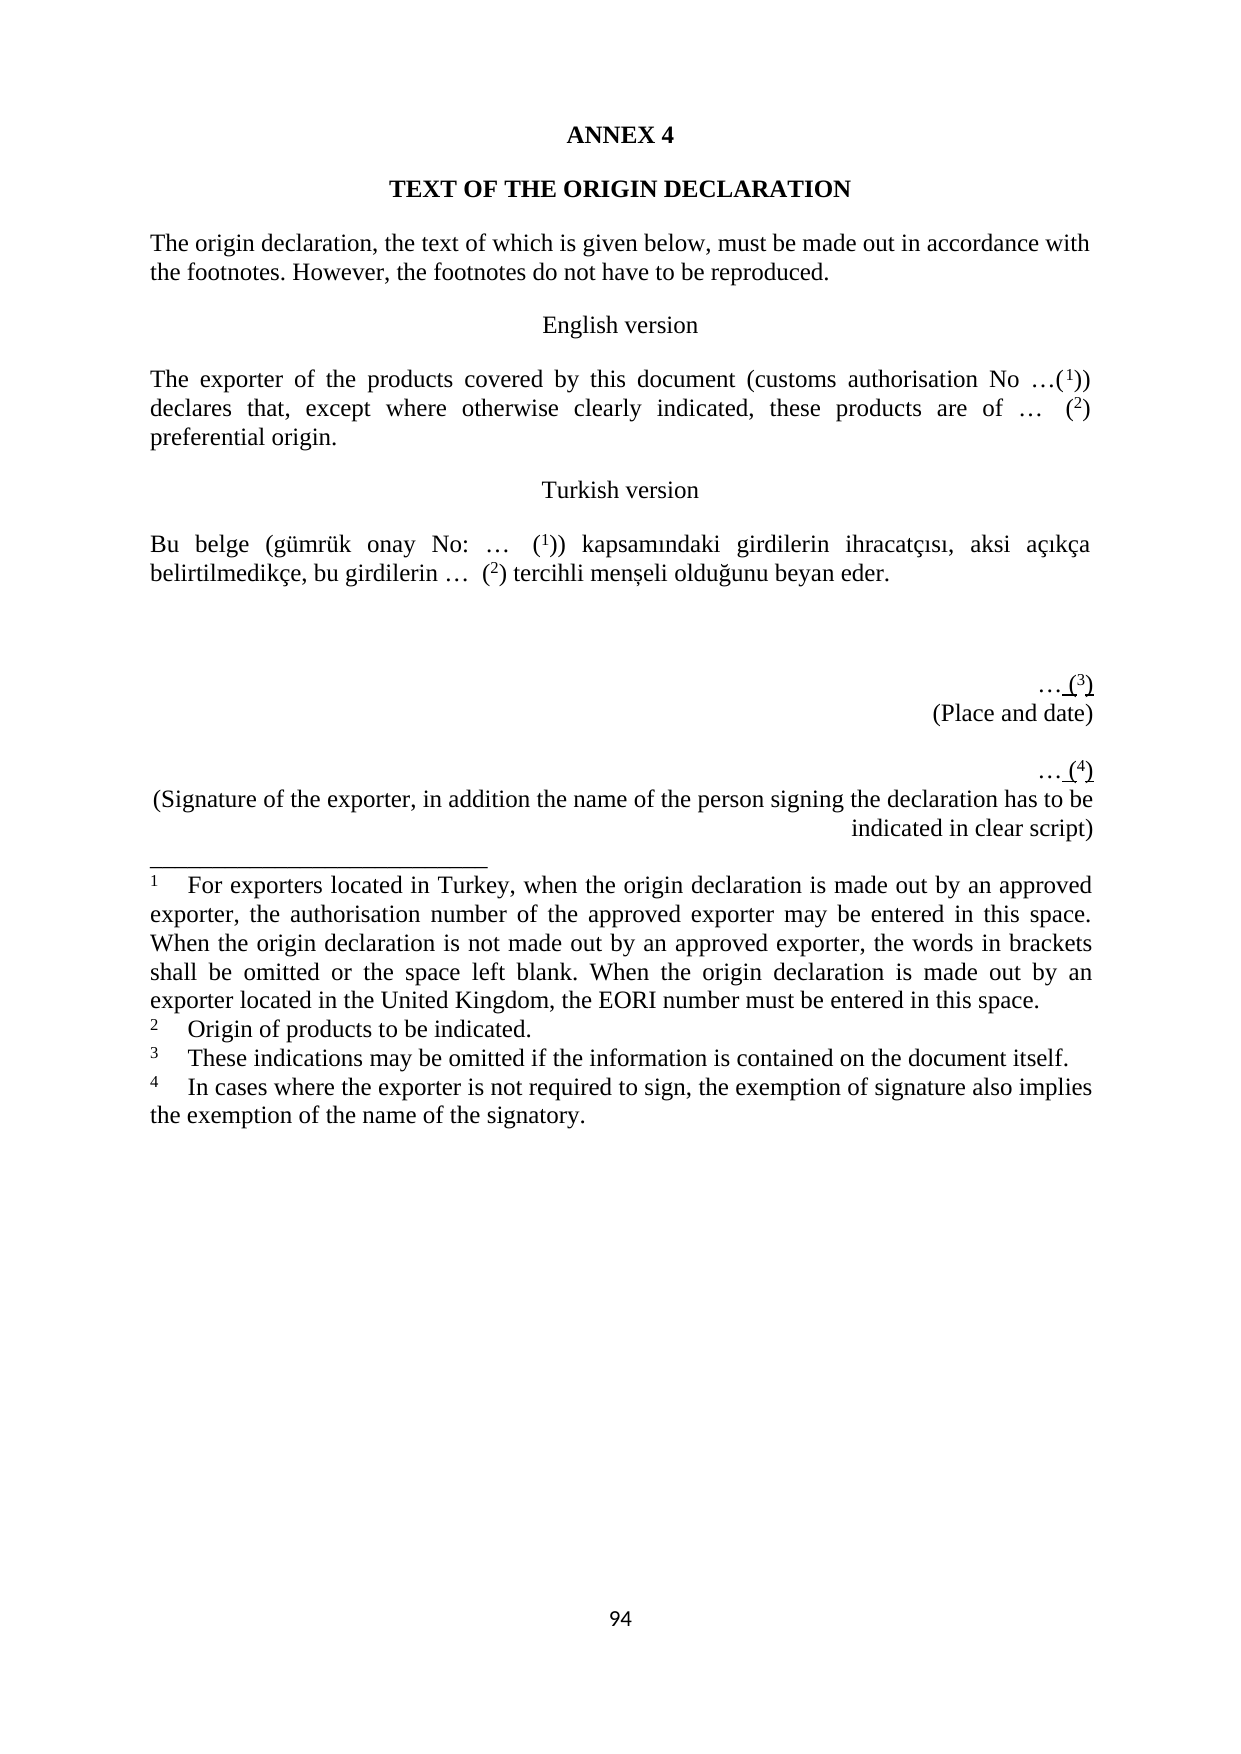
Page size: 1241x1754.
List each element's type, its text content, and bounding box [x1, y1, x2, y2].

text Turkish version [150, 476, 1090, 504]
text (Place and date) [91, 698, 1093, 727]
text 4 In cases where the exporter is not required to sign, the exemption of signature also implies the exemption of the name of the signatory. [150, 1072, 1093, 1129]
text The origin declaration, the text of which is given below, must be made out in accordance with the footnotes. However, the footnotes do not have to be reproduced. [150, 228, 1090, 286]
text … (3) [91, 669, 1093, 698]
text The exporter of the products covered by this document (customs authorisation No …(1)) declares that, except where otherwise clearly indicated, these products are of … (2) preferential origin. [150, 364, 1090, 451]
text (Signature of the exporter, in addition the name of the person signing the declaration has to be indicated in clear script) [91, 784, 1093, 842]
text ___________________________ [91, 842, 1093, 871]
text … (4) [91, 756, 1093, 784]
text 1 For exporters located in Turkey, when the origin declaration is made out by an approved exporter, the authorisation number of the approved exporter may be entered in this space. When the origin declaration is not made out by an approved exporter, the words in brackets shall be omitted or the space left blank. When the origin declaration is made out by an exporter located in the United Kingdom, the EORI number must be entered in this space. [150, 871, 1093, 1014]
text English version [150, 311, 1090, 339]
text ANNEX 4 [150, 121, 1090, 149]
text 3 These indications may be omitted if the information is contained on the document itself. [150, 1043, 1093, 1072]
text 2 Origin of products to be indicated. [150, 1014, 1093, 1043]
text TEXT OF THE ORIGIN DECLARATION [150, 174, 1090, 203]
text Bu belge (gümrük onay No: … (1)) kapsamındaki girdilerin ihracatçısı, aksi açıkça belirtilmedikçe, bu girdilerin … (2) tercihli menșeli olduğunu beyan eder. [150, 529, 1090, 587]
